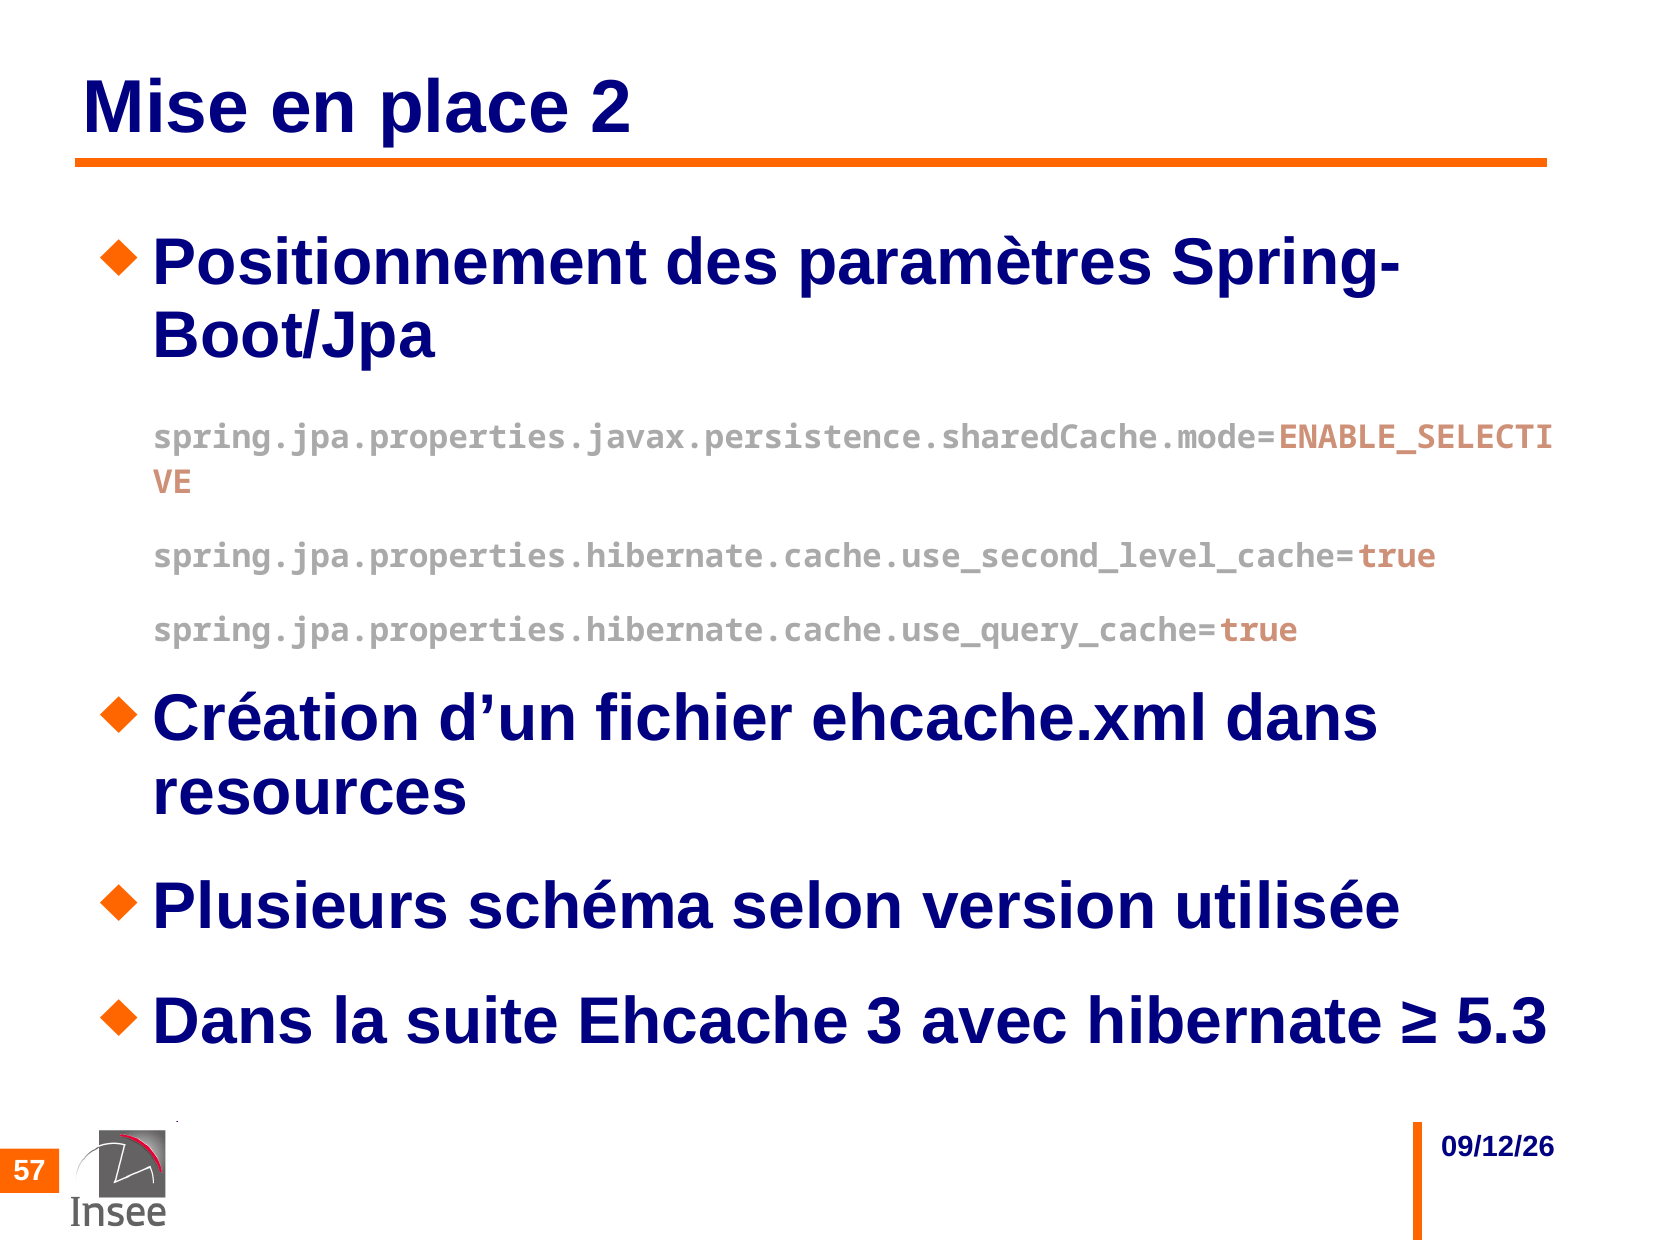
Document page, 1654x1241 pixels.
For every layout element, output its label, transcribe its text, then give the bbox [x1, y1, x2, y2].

picture [62, 1121, 178, 1241]
list Positionnement des paramètres Spring- Boot/Jpa spring.jpa.properties.javax.persistence.sharedCache.mode=ENABLE_SELECTIVE spring.jpa.properties.hibernate.cache.use_second_level_cache=true spring.jpa.properties.hibernate.cache.use_query_cache=true Création d’un fichier ehcache.xml dans resources Plusieurs schéma selon version utilisée Dans la suite Ehcache 3 avec hibernate ≥ 5.3 [82, 224, 1571, 1063]
title Mise en place 2 [82, 49, 1619, 163]
